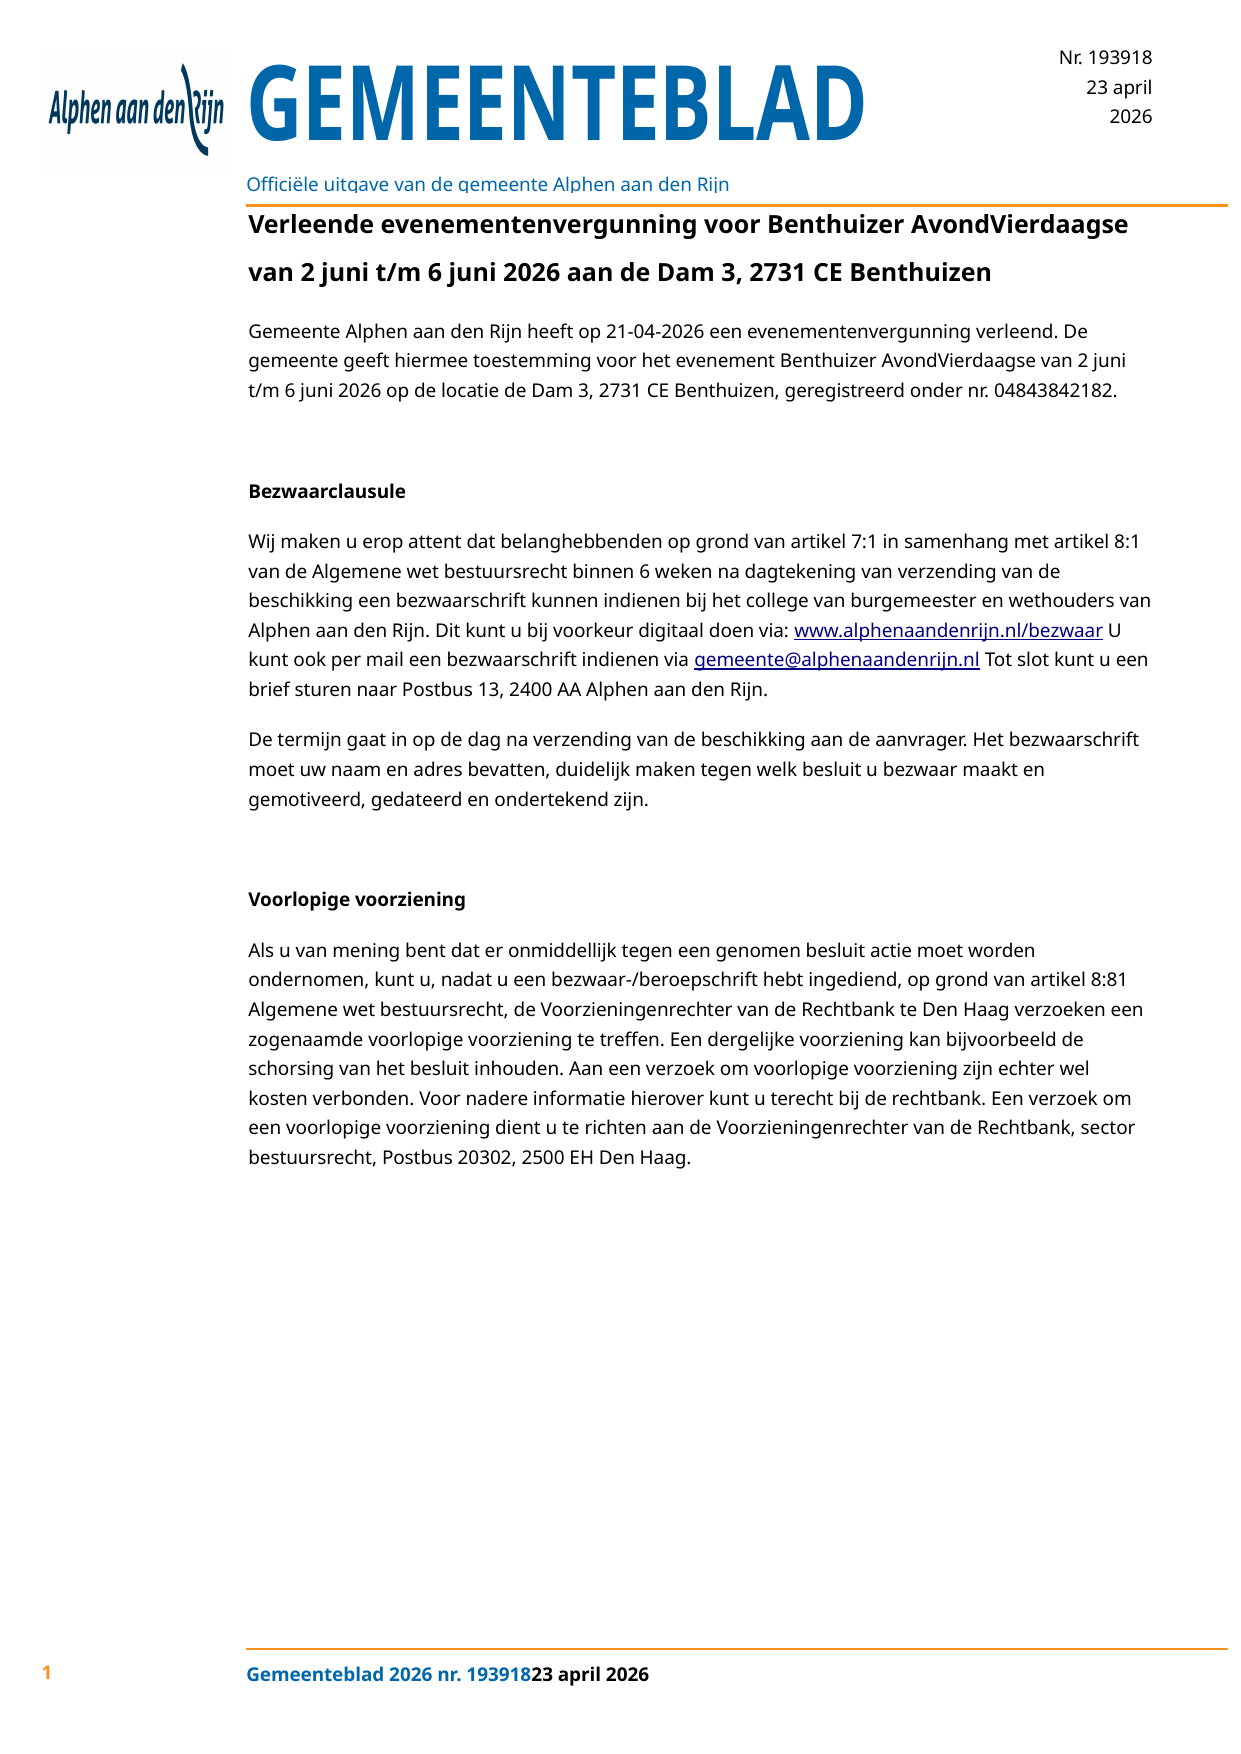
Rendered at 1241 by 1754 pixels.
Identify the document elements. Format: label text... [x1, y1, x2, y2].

text Als u van mening bent dat er onmiddellijk tegen een genomen besluit actie moet worden ondernomen, kunt u, nadat u een bezwaar-/beroepschrift hebt ingediend, op grond van artikel 8:81 Algemene wet bestuursrecht, de Voorzieningenrechter van de Rechtbank te Den Haag verzoeken een zogenaamde voorlopige voorziening te treffen. Een dergelijke voorziening kan bijvoorbeeld de schorsing van het besluit inhouden. Aan een verzoek om voorlopige voorziening zijn echter wel kosten verbonden. Voor nadere informatie hierover kunt u terecht bij de rechtbank. Een verzoek om een voorlopige voorziening dient u te richten aan de Voorzieningenrechter van de Rechtbank, sector bestuursrecht, Postbus 20302, 2500 EH Den Haag. [248, 937, 1152, 1170]
picture [41, 47, 231, 172]
text De termijn gaat in op de dag na verzending van de beschikking aan de aanvrager. Het bezwaarschrift moet uw naam en adres bevatten, duidelijk maken tegen welk besluit u bezwaar maakt en gemotiveerd, gedateerd en ondertekend zijn. [248, 727, 1152, 812]
text Voorlopige voorziening [248, 887, 1152, 912]
text Wij maken u erop attent dat belanghebbenden op grond van artikel 7:1 in samenhang met artikel 8:1 van de Algemene wet bestuursrecht binnen 6 weken na dagtekening van verzending van de beschikking een bezwaarschrift kunnen indienen bij het college van burgemeester en wethouders van Alphen aan den Rijn. Dit kunt u bij voorkeur digitaal doen via: www.alphenaandenrijn.nl/bezwaar U kunt ook per mail een bezwaarschrift indienen via gemeente@alphenaandenrijn.nl Tot slot kunt u een brief sturen naar Postbus 13, 2400 AA Alphen aan den Rijn. [248, 528, 1152, 702]
text Verleende evenementenvergunning voor Benthuizer AvondVierdaagse van 2 juni t/m 6 juni 2026 aan de Dam 3, 2731 CE Benthuizen [248, 207, 1152, 288]
text Gemeente Alphen aan den Rijn heeft op 21-04-2026 een evenementenvergunning verleend. De gemeente geeft hiermee toestemming voor het evenement Benthuizer AvondVierdaagse van 2 juni t/m 6 juni 2026 op de locatie de Dam 3, 2731 CE Benthuizen, geregistreerd onder nr. 04843842182. [248, 318, 1152, 403]
text Bezwaarclausule [248, 478, 1152, 504]
